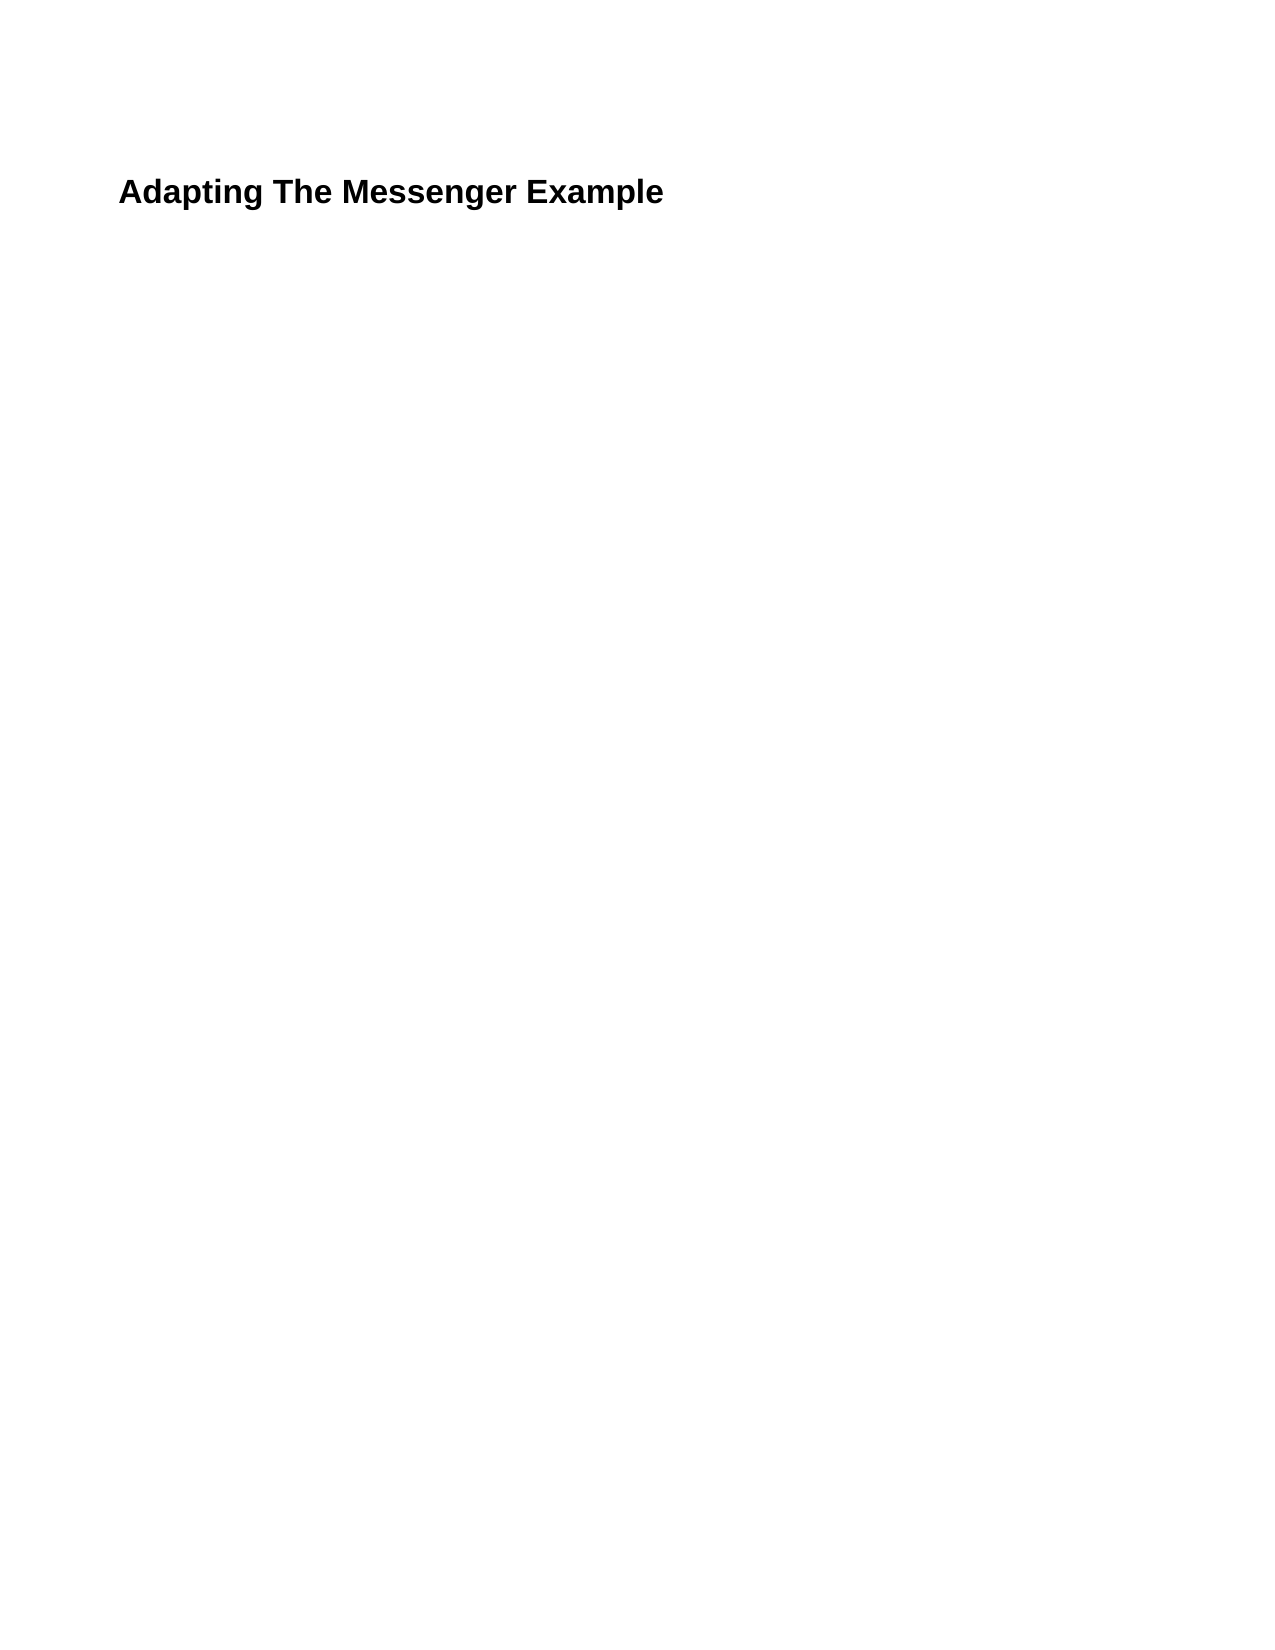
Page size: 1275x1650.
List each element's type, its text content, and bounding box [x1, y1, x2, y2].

subtitle Adapting The Messenger Example [118, 172, 1157, 211]
